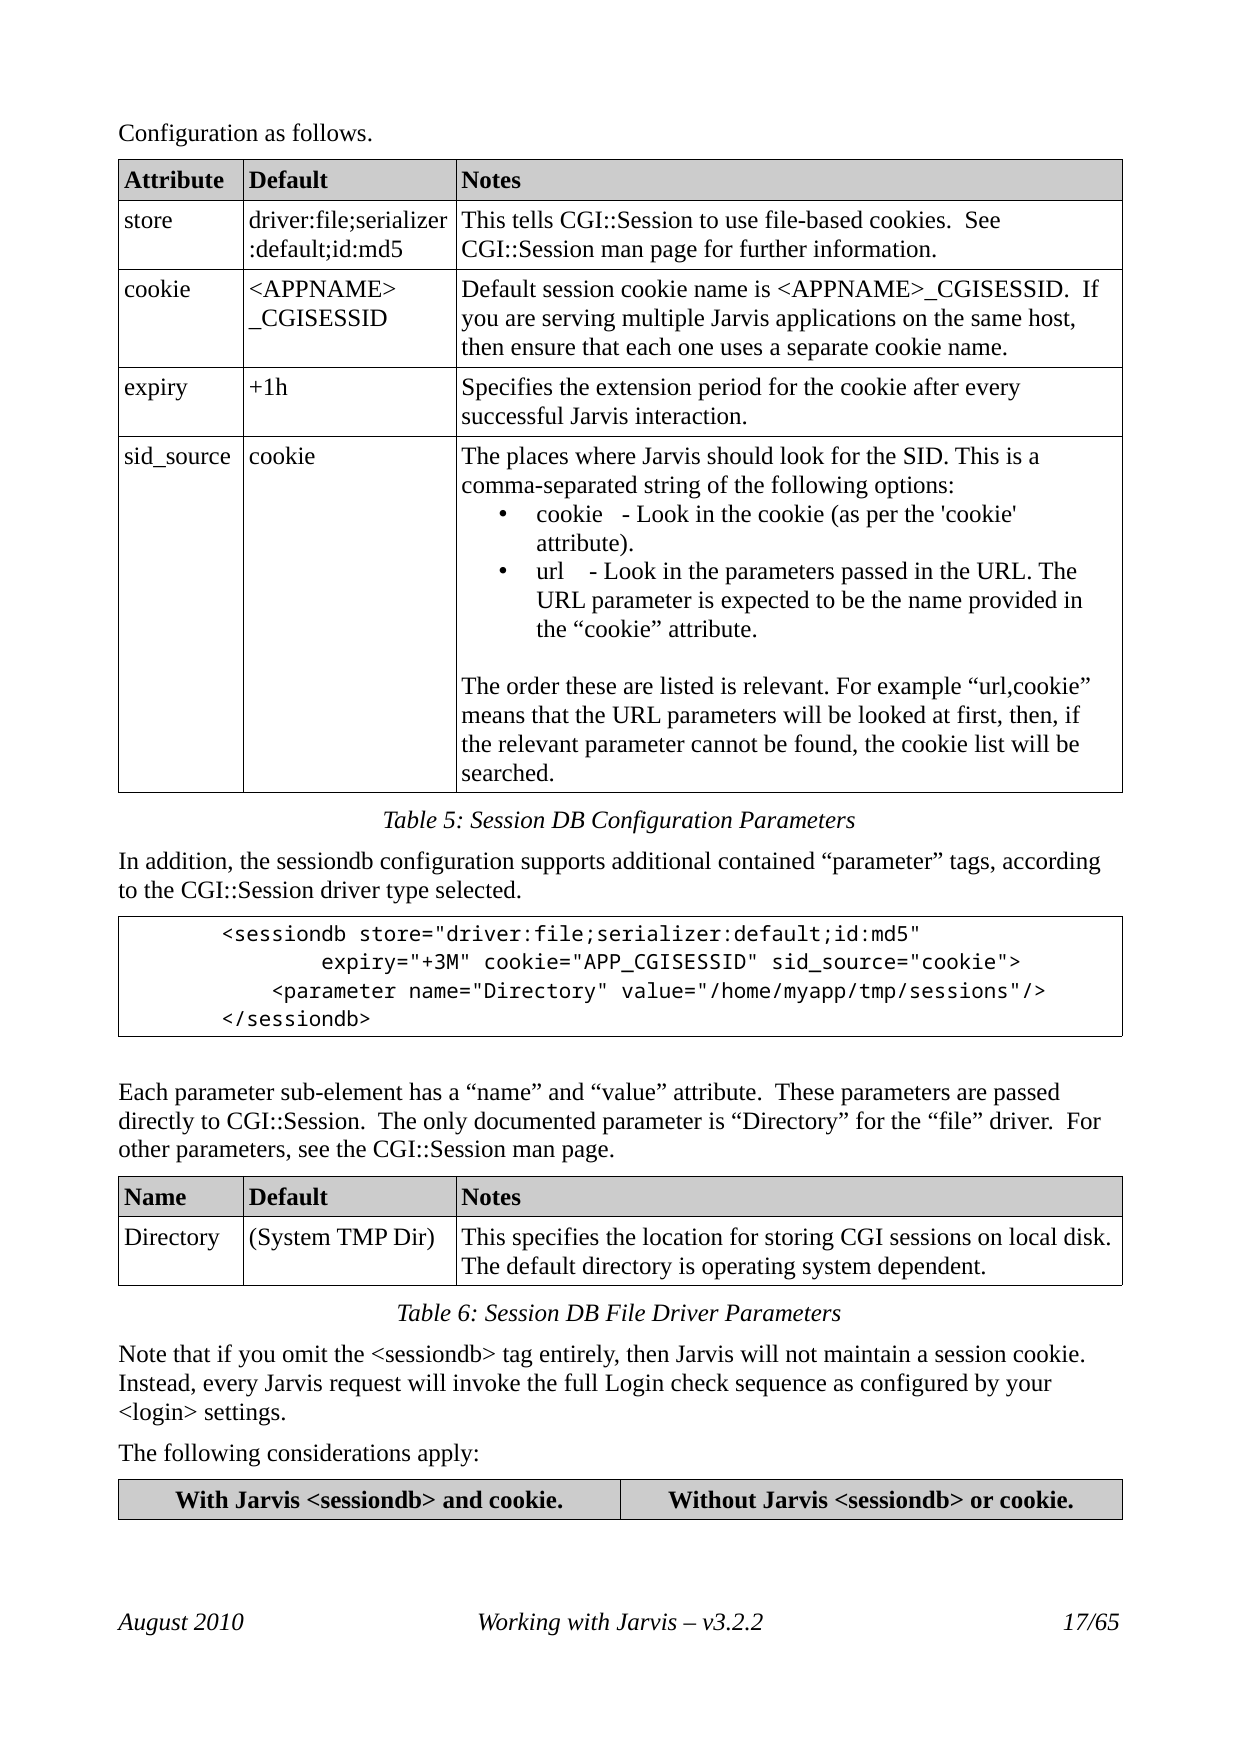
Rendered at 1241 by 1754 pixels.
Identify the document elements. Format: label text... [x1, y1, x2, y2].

text <parameter name="Directory" value="/home/myapp/tmp/sessions"/> [119, 973, 1122, 1001]
text Configuration as follows. [118, 118, 1122, 147]
table_header With Jarvis <sessiondb> and cookie. [119, 1480, 620, 1519]
text <sessiondb store="driver:file;serializer:default;id:md5" [119, 917, 1122, 944]
table_cell The places where Jarvis should look for the SID. This is a comma-separated string of the following options: cookie - Look in the cookie (as per the 'cookie' attribute). url - Look in the parameters passed in the URL. The URL parameter is expected to be the name provided in the “cookie” attribute. The order these are listed is relevant. For example “url,cookie” means that the URL parameters will be looked at first, then, if the relevant parameter cannot be found, the cookie list will be searched. [457, 437, 1122, 792]
table_cell (System TMP Dir) [244, 1217, 456, 1285]
table_header Name [119, 1177, 243, 1216]
table_cell expiry [119, 368, 243, 436]
text Table 6: Session DB File Driver Parameters [118, 1298, 1122, 1327]
table_cell cookie [244, 437, 456, 792]
table_header Notes [457, 160, 1122, 200]
table_header Default [244, 1177, 456, 1216]
table_cell store [119, 201, 243, 269]
text expiry="+3M" cookie="APP_CGISESSID" sid_source="cookie"> [119, 944, 1122, 973]
table_cell driver:file;serializer :default;id:md5 [244, 201, 456, 269]
table_cell +1h [244, 368, 456, 436]
text The following considerations apply: [118, 1438, 1122, 1467]
text Each parameter sub-element has a “name” and “value” attribute. These parameters are passed directly to CGI::Session. The only documented parameter is “Directory” for the “file” driver. For other parameters, see the CGI::Session man page. [118, 1077, 1122, 1163]
table_header Default [244, 160, 456, 200]
table_cell This tells CGI::Session to use file-based cookies. See CGI::Session man page for further information. [457, 201, 1122, 269]
table_cell Specifies the extension period for the cookie after every successful Jarvis interaction. [457, 368, 1122, 436]
text Table 5: Session DB Configuration Parameters [118, 805, 1122, 833]
table_cell Default session cookie name is <APPNAME>_CGISESSID. If you are serving multiple Jarvis applications on the same host, then ensure that each one uses a separate cookie name. [457, 270, 1122, 367]
table_header Notes [457, 1177, 1122, 1216]
table_cell sid_source [119, 437, 243, 792]
text </sessiondb> [119, 1001, 1122, 1036]
table_header Attribute [119, 160, 243, 200]
table_cell <APPNAME> _CGISESSID [244, 270, 456, 367]
table_cell This specifies the location for storing CGI sessions on local disk. The default directory is operating system dependent. [457, 1217, 1122, 1285]
table_header Without Jarvis <sessiondb> or cookie. [621, 1480, 1122, 1519]
table_cell Directory [119, 1217, 243, 1285]
text In addition, the sessiondb configuration supports additional contained “parameter” tags, according to the CGI::Session driver type selected. [118, 846, 1122, 903]
text Note that if you omit the <sessiondb> tag entirely, then Jarvis will not maintain a session cookie. Instead, every Jarvis request will invoke the full Login check sequence as configured by your <login> settings. [118, 1339, 1122, 1425]
table_cell cookie [119, 270, 243, 367]
